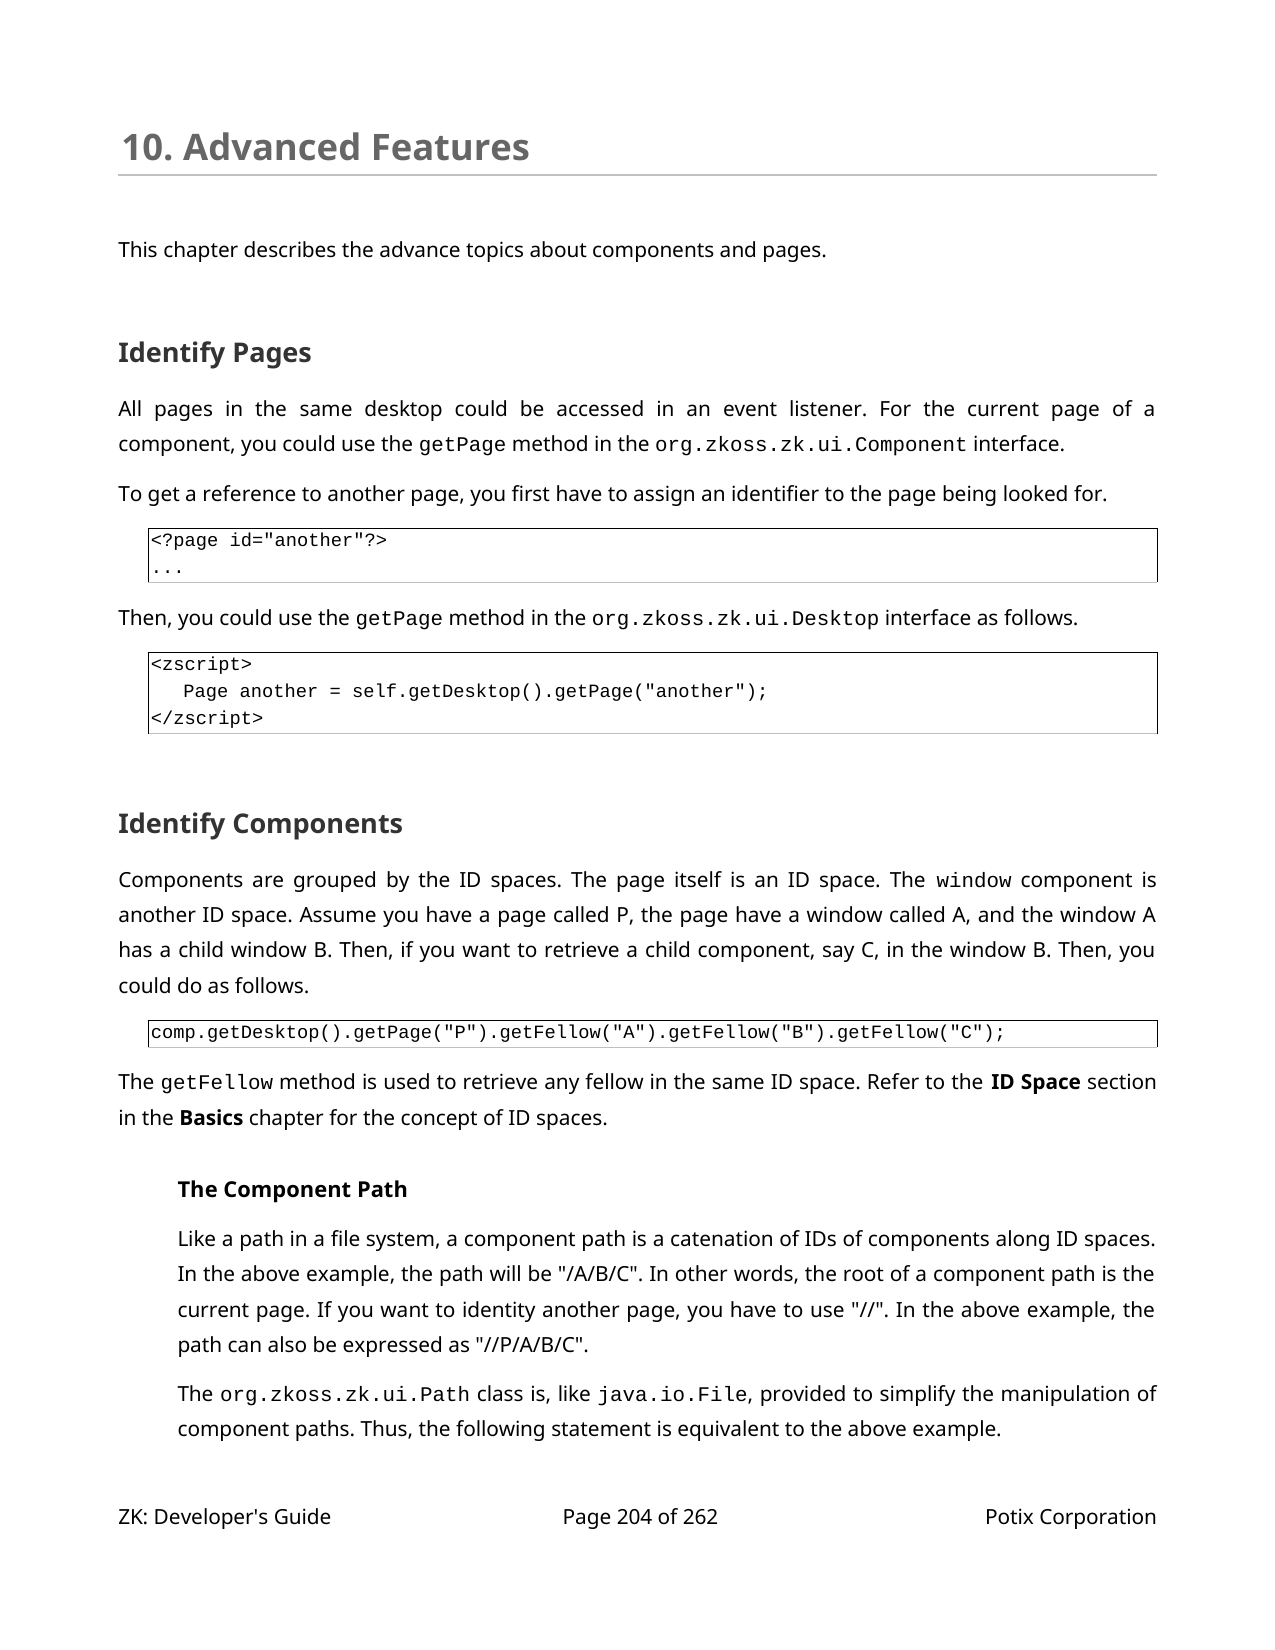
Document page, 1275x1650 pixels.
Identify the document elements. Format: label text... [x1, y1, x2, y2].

text This chapter describes the advance topics about components and pages. [118, 235, 1157, 263]
text To get a reference to another page, you first have to assign an identifier to the page being looked for. [118, 479, 1157, 507]
text <?page id="another"?> [149, 529, 1157, 552]
text All pages in the same desktop could be accessed in an event listener. For the current page of a component, you could use the getPage method in the org.zkoss.zk.ui.Component interface. [118, 394, 1157, 458]
subtitle Identify Pages [118, 334, 1157, 371]
text Page another = self.getDesktop().getPage("another"); [149, 679, 1157, 703]
text Then, you could use the getPage method in the org.zkoss.zk.ui.Desktop interface as follows. [118, 603, 1157, 631]
text </zscript> [149, 706, 1157, 733]
text comp.getDesktop().getPage("P").getFellow("A").getFellow("B").getFellow("C"); [149, 1021, 1157, 1047]
text Components are grouped by the ID spaces. The page itself is an ID space. The window component is another ID space. Assume you have a page called P, the page have a window called A, and the window A has a child window B. Then, if you want to retrieve a child component, say C, in the window B. Then, you could do as follows. [118, 865, 1157, 999]
subtitle 10. Advanced Features [118, 118, 1157, 174]
text The getFellow method is used to retrieve any fellow in the same ID space. Refer to the ID Space section in the Basics chapter for the concept of ID spaces. [118, 1067, 1157, 1131]
subtitle Identify Components [118, 804, 1157, 841]
text Like a path in a file system, a component path is a catenation of IDs of components along ID spaces. In the above example, the path will be "/A/B/C". In other words, the root of a component path is the current page. If you want to identity another page, you have to use "//". In the above example, the path can also be expressed as "//P/A/B/C". [177, 1224, 1157, 1358]
text <zscript> [149, 653, 1157, 676]
text The org.zkoss.zk.ui.Path class is, like java.io.File, provided to simplify the manipulation of component paths. Thus, the following statement is equivalent to the above example. [177, 1379, 1157, 1443]
text ... [149, 555, 1157, 582]
subtitle The Component Path [177, 1174, 1157, 1204]
